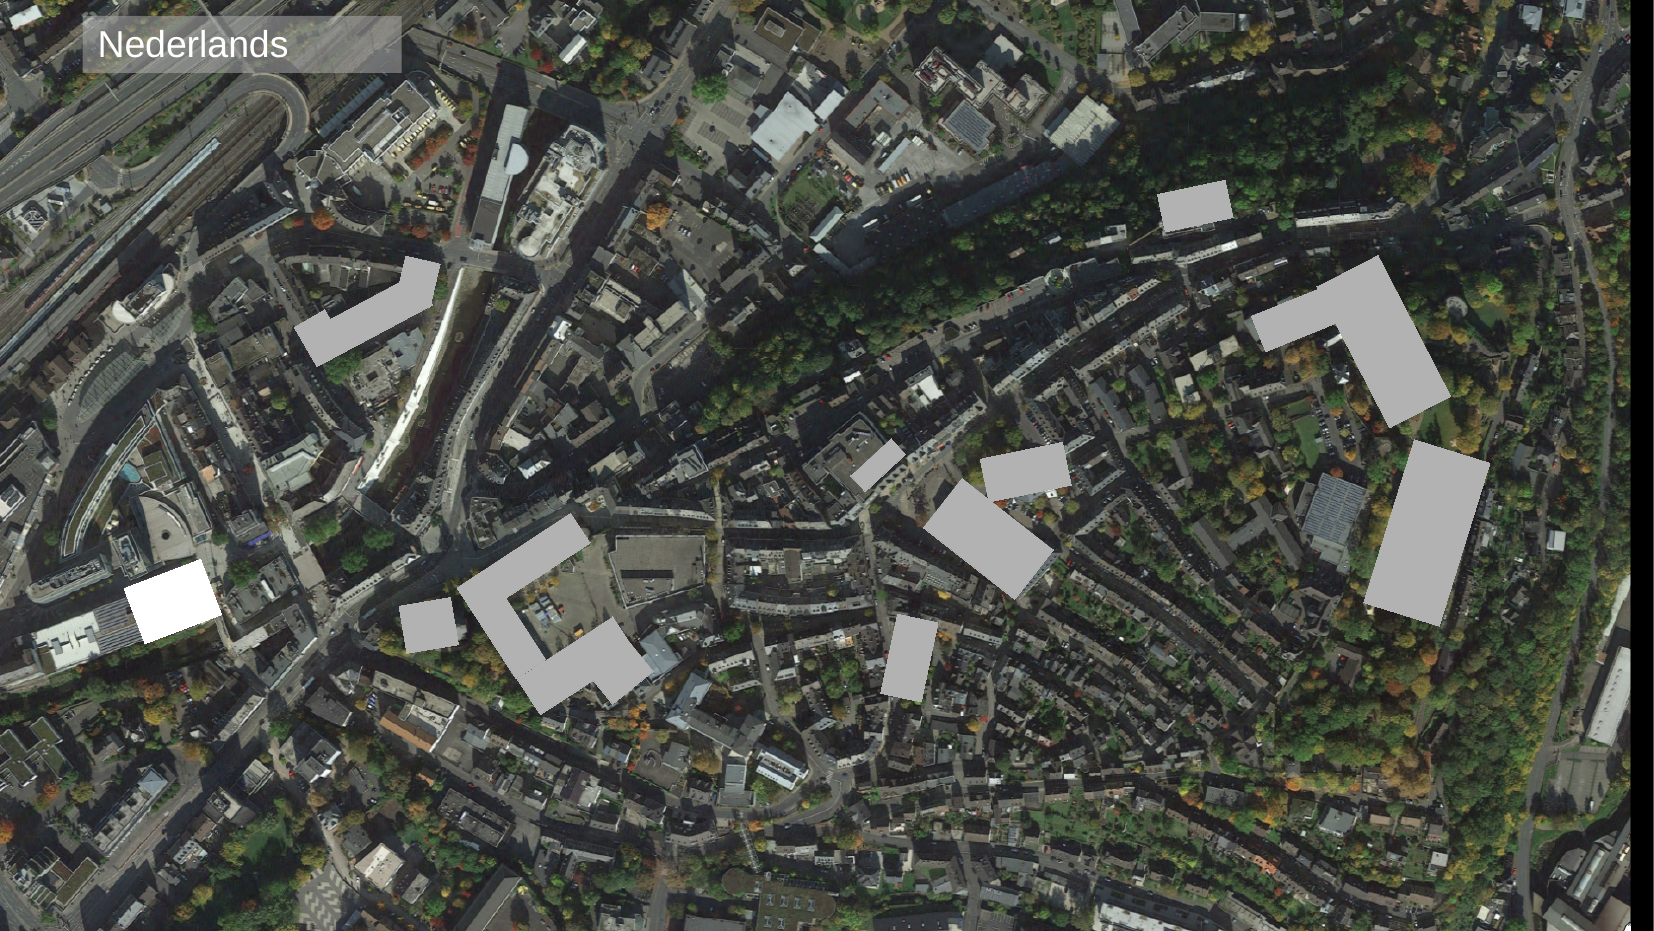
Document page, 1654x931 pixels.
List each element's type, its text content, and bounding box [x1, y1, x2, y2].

text_box [880, 614, 938, 702]
text_box [1157, 180, 1234, 232]
text_box [124, 559, 222, 644]
text_box [923, 442, 1072, 600]
picture [0, 0, 1654, 931]
text_box [1363, 439, 1490, 627]
text_box [457, 513, 654, 715]
text_box [399, 597, 459, 654]
text_box [1251, 255, 1451, 428]
text_box [294, 256, 441, 367]
text_box Nederlands [82, 15, 402, 73]
text_box [850, 438, 906, 492]
